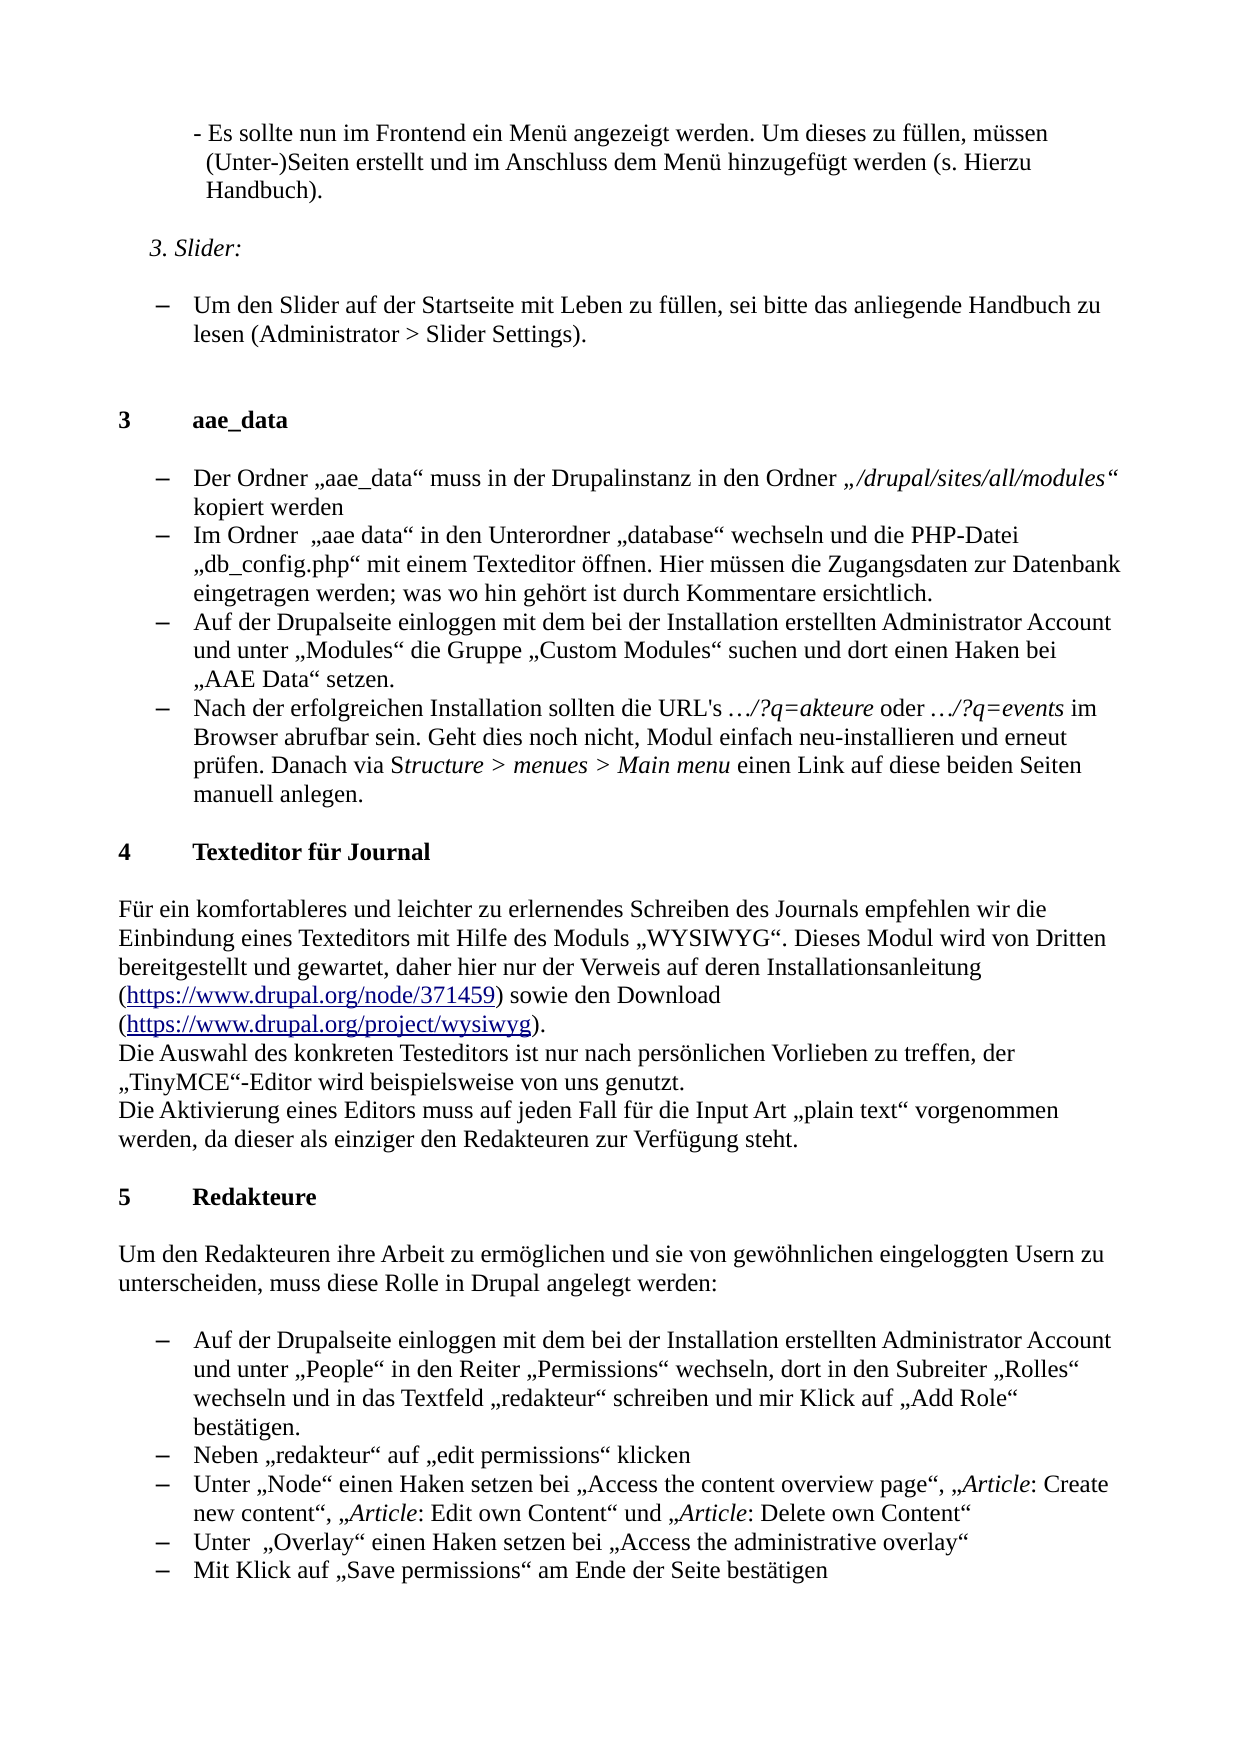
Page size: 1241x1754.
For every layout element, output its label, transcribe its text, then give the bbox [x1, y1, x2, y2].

text 3. Slider: [118, 233, 1122, 262]
text 4 Texteditor für Journal [118, 837, 1122, 866]
text Die Aktivierung eines Editors muss auf jeden Fall für die Input Art „plain text“ vorgenommen werden, da dieser als einziger den Redakteuren zur Verfügung steht. [118, 1096, 1122, 1153]
text 5 Redakteure [118, 1182, 1122, 1211]
list Nach der erfolgreichen Installation sollten die URL's …/?q=akteure oder …/?q=events im Browser abrufbar sein. Geht dies noch nicht, Modul einfach neu-installieren und erneut prüfen. Danach via Structure > menues > Main menu einen Link auf diese beiden Seiten manuell anlegen. [156, 693, 1122, 808]
text Für ein komfortableres und leichter zu erlernendes Schreiben des Journals empfehlen wir die Einbindung eines Texteditors mit Hilfe des Moduls „WYSIWYG“. Dieses Modul wird von Dritten bereitgestellt und gewartet, daher hier nur der Verweis auf deren Installationsanleitung (https://www.drupal.org/node/371459) sowie den Download (https://www.drupal.org/project/wysiwyg). [118, 894, 1122, 1038]
text (Unter-)Seiten erstellt und im Anschluss dem Menü hinzugefügt werden (s. Hierzu [118, 147, 1122, 176]
text Handbuch). [118, 176, 1122, 204]
list Neben „redakteur“ auf „edit permissions“ klicken [156, 1441, 1122, 1469]
text 3 aae_data [118, 406, 1122, 434]
text Um den Redakteuren ihre Arbeit zu ermöglichen und sie von gewöhnlichen eingeloggten Usern zu unterscheiden, muss diese Rolle in Drupal angelegt werden: [118, 1239, 1122, 1297]
list Unter „Node“ einen Haken setzen bei „Access the content overview page“, „Article: Create new content“, „Article: Edit own Content“ und „Article: Delete own Content“ [156, 1469, 1122, 1527]
list Um den Slider auf der Startseite mit Leben zu füllen, sei bitte das anliegende Handbuch zu lesen (Administrator > Slider Settings). [156, 291, 1122, 348]
text Die Auswahl des konkreten Testeditors ist nur nach persönlichen Vorlieben zu treffen, der „TinyMCE“-Editor wird beispielsweise von uns genutzt. [118, 1038, 1122, 1096]
list Im Ordner „aae data“ in den Unterordner „database“ wechseln und die PHP-Datei „db_config.php“ mit einem Texteditor öffnen. Hier müssen die Zugangsdaten zur Datenbank eingetragen werden; was wo hin gehört ist durch Kommentare ersichtlich. [156, 521, 1122, 607]
list Der Ordner „aae_data“ muss in der Drupalinstanz in den Ordner „/drupal/sites/all/modules“ kopiert werden [156, 463, 1122, 521]
list Auf der Drupalseite einloggen mit dem bei der Installation erstellten Administrator Account und unter „Modules“ die Gruppe „Custom Modules“ suchen und dort einen Haken bei „AAE Data“ setzen. [156, 607, 1122, 693]
list Unter „Overlay“ einen Haken setzen bei „Access the administrative overlay“ [156, 1527, 1122, 1556]
list Auf der Drupalseite einloggen mit dem bei der Installation erstellten Administrator Account und unter „People“ in den Reiter „Permissions“ wechseln, dort in den Subreiter „Rolles“ wechseln und in das Textfeld „redakteur“ schreiben und mir Klick auf „Add Role“ bestätigen. [156, 1326, 1122, 1441]
list Mit Klick auf „Save permissions“ am Ende der Seite bestätigen [156, 1556, 1122, 1584]
text - Es sollte nun im Frontend ein Menü angezeigt werden. Um dieses zu füllen, müssen [118, 118, 1122, 147]
